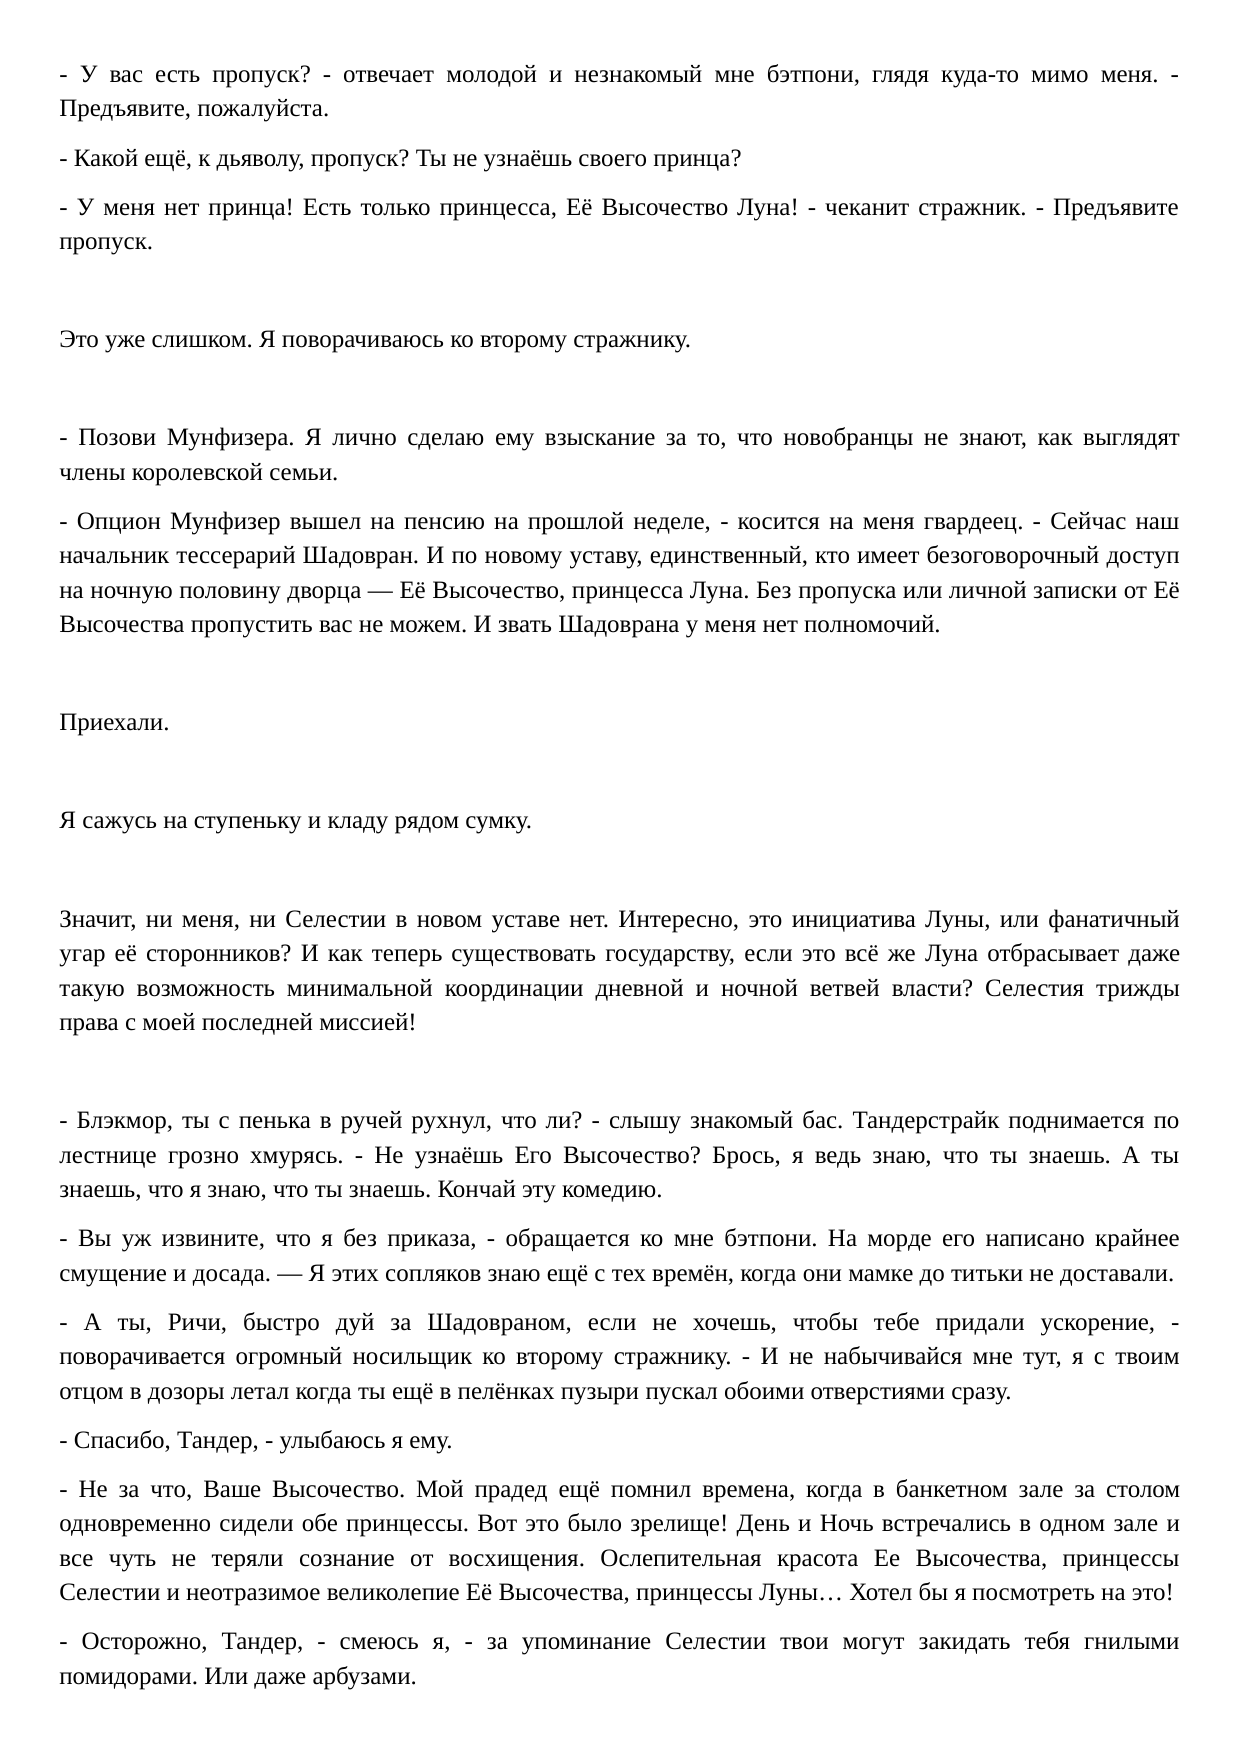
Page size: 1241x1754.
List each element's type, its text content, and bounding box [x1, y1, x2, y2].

text - Какой ещё, к дьяволу, пропуск? Ты не узнаёшь своего принца? [59, 143, 1181, 171]
text - Позови Мунфизера. Я лично сделаю ему взыскание за то, что новобранцы не знают, как выглядят члены королевской семьи. [59, 422, 1181, 486]
text Я сажусь на ступеньку и кладу рядом сумку. [59, 806, 1181, 834]
text - У вас есть пропуск? - отвечает молодой и незнакомый мне бэтпони, глядя куда-то мимо меня. - Предъявите, пожалуйста. [59, 59, 1181, 122]
text - Осторожно, Тандер, - смеюсь я, - за упоминание Селестии твои могут закидать тебя гнилыми помидорами. Или даже арбузами. [59, 1626, 1181, 1690]
text - У меня нет принца! Есть только принцесса, Её Высочество Луна! - чеканит стражник. - Предъявите пропуск. [59, 192, 1181, 255]
text - Не за что, Ваше Высочество. Мой прадед ещё помнил времена, когда в банкетном зале за столом одновременно сидели обе принцессы. Вот это было зрелище! День и Ночь встречались в одном зале и все чуть не теряли сознание от восхищения. Ослепительная красота Ее Высочества, принцессы Селестии и неотразимое великолепие Её Высочества, принцессы Луны… Хотел бы я посмотреть на это! [59, 1474, 1181, 1606]
text Это уже слишком. Я поворачиваюсь ко второму стражнику. [59, 324, 1181, 353]
text - Спасибо, Тандер, - улыбаюсь я ему. [59, 1425, 1181, 1454]
text - А ты, Ричи, быстро дуй за Шадовраном, если не хочешь, чтобы тебе придали ускорение, - поворачивается огромный носильщик ко второму стражнику. - И не набычивайся мне тут, я с твоим отцом в дозоры летал когда ты ещё в пелёнках пузыри пускал обоими отверстиями сразу. [59, 1307, 1181, 1404]
text Значит, ни меня, ни Селестии в новом уставе нет. Интересно, это инициатива Луны, или фанатичный угар её сторонников? И как теперь существовать государству, если это всё же Луна отбрасывает даже такую возможность минимальной координации дневной и ночной ветвей власти? Селестия трижды права с моей последней миссией! [59, 904, 1181, 1036]
text - Опцион Мунфизер вышел на пенсию на прошлой неделе, - косится на меня гвардеец. - Сейчас наш начальник тессерарий Шадовран. И по новому уставу, единственный, кто имеет безоговорочный доступ на ночную половину дворца — Её Высочество, принцесса Луна. Без пропуска или личной записки от Её Высочества пропустить вас не можем. И звать Шадоврана у меня нет полномочий. [59, 506, 1181, 638]
text - Вы уж извините, что я без приказа, - обращается ко мне бэтпони. На морде его написано крайнее смущение и досада. — Я этих сопляков знаю ещё с тех времён, когда они мамке до титьки не доставали. [59, 1223, 1181, 1287]
text - Блэкмор, ты с пенька в ручей рухнул, что ли? - слышу знакомый бас. Тандерстрайк поднимается по лестнице грозно хмурясь. - Не узнаёшь Его Высочество? Брось, я ведь знаю, что ты знаешь. А ты знаешь, что я знаю, что ты знаешь. Кончай эту комедию. [59, 1105, 1181, 1203]
text Приехали. [59, 707, 1181, 736]
